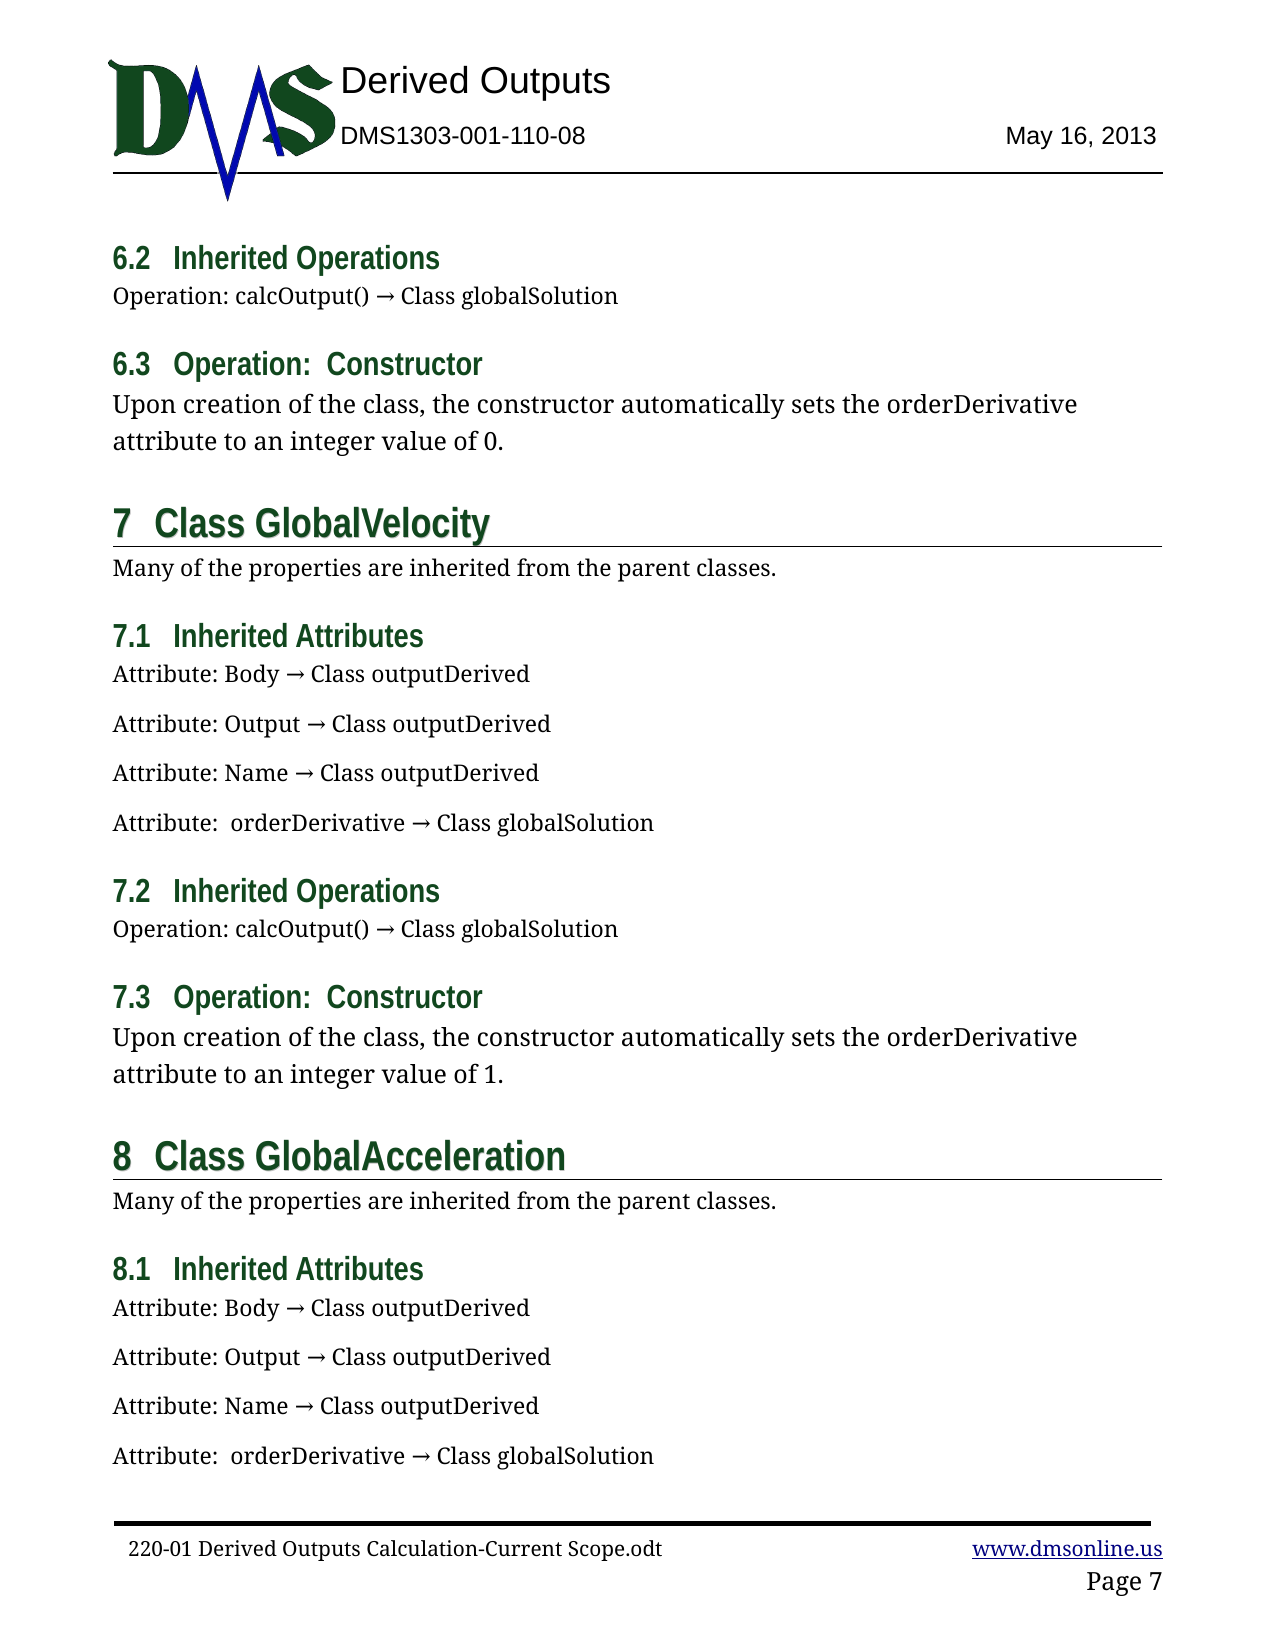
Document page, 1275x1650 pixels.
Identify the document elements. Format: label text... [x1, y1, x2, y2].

text Operation: calcOutput() → Class globalSolution [112, 913, 1162, 944]
text Upon creation of the class, the constructor automatically sets the orderDerivative attribute to an integer value of 1. [112, 1019, 1162, 1091]
subtitle Inherited Attributes [112, 616, 1162, 655]
text Attribute: Output → Class outputDerived [112, 708, 1162, 739]
text Attribute: orderDerivative → Class globalSolution [112, 807, 1162, 838]
text Many of the properties are inherited from the parent classes. [112, 552, 1162, 583]
text Attribute: Body → Class outputDerived [112, 658, 1162, 690]
text Attribute: Name → Class outputDerived [112, 757, 1162, 788]
subtitle Class globalAcceleration [112, 1132, 1162, 1180]
text Operation: calcOutput() → Class globalSolution [112, 280, 1162, 311]
text Attribute: Body → Class outputDerived [112, 1291, 1162, 1323]
subtitle Operation: Constructor [112, 344, 1162, 382]
subtitle Inherited Operations [112, 238, 1162, 276]
text Attribute: Name → Class outputDerived [112, 1390, 1162, 1421]
text Attribute: orderDerivative → Class globalSolution [112, 1439, 1162, 1471]
subtitle Class globalVelocity [112, 498, 1162, 547]
text Upon creation of the class, the constructor automatically sets the orderDerivative attribute to an integer value of 0. [112, 386, 1162, 458]
subtitle Inherited Operations [112, 871, 1162, 909]
text Attribute: Output → Class outputDerived [112, 1341, 1162, 1372]
subtitle Inherited Attributes [112, 1249, 1162, 1288]
text Many of the properties are inherited from the parent classes. [112, 1185, 1162, 1216]
subtitle Operation: Constructor [112, 977, 1162, 1016]
picture [105, 56, 338, 204]
